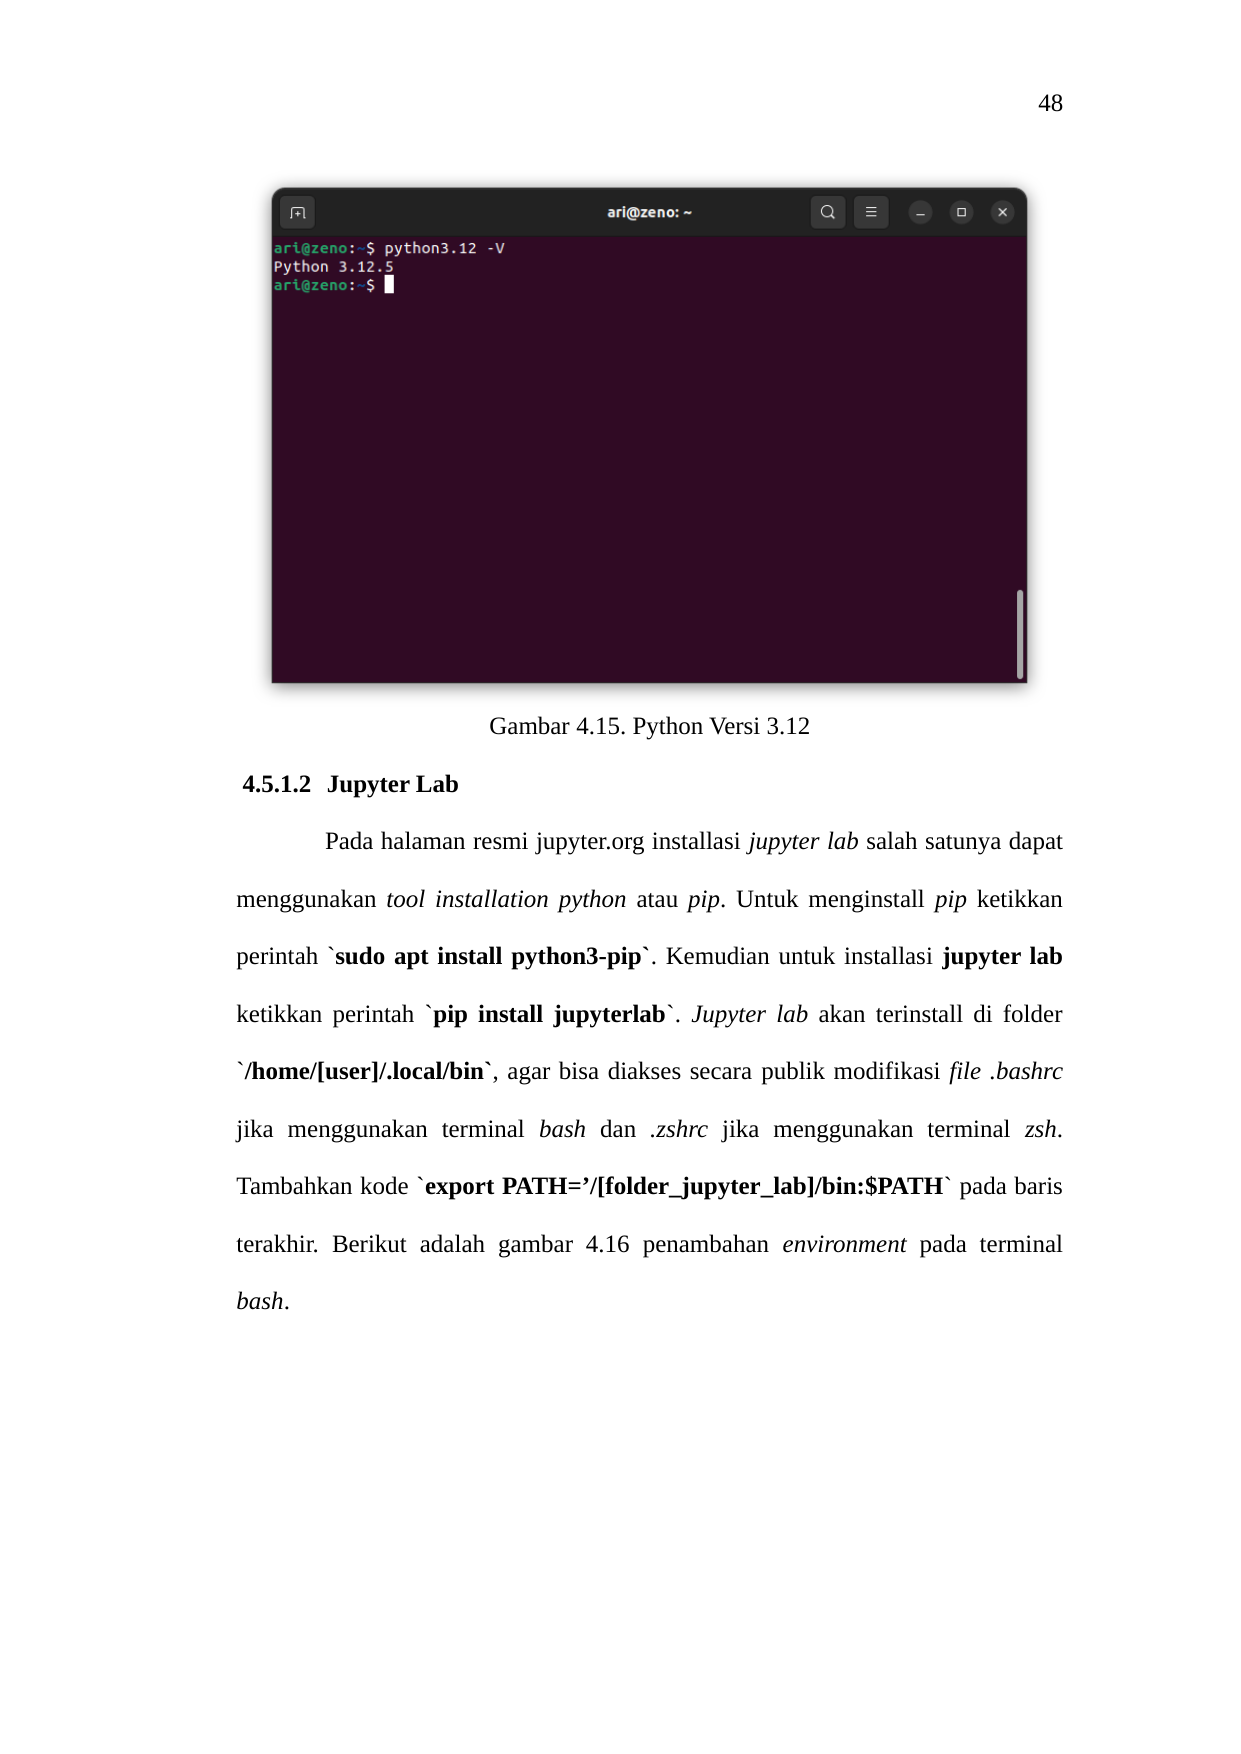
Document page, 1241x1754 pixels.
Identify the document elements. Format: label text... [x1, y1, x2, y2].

text Gambar 4.15. Python versi 3.12 [247, 712, 1052, 740]
text Pada halaman resmi jupyter.org installasi jupyter lab salah satunya dapat menggunakan tool installation python atau pip. Untuk menginstall pip ketikkan perintah `sudo apt install python3-pip`. Kemudian untuk installasi jupyter lab ketikkan perintah `pip install jupyterlab`. Jupyter lab akan terinstall di folder `/home/[user]/.local/bin`, agar bisa diakses secara publik modifikasi file .bashrc jika menggunakan terminal bash dan .zshrc jika menggunakan terminal zsh. Tambahkan kode `export PATH=’/[folder_jupyter_lab]/bin:$PATH` pada baris terakhir. Berikut adalah gambar 4.16 penambahan environment pada terminal bash. [236, 826, 1063, 1315]
picture [246, 165, 1053, 712]
subtitle Jupyter Lab [236, 712, 1063, 798]
